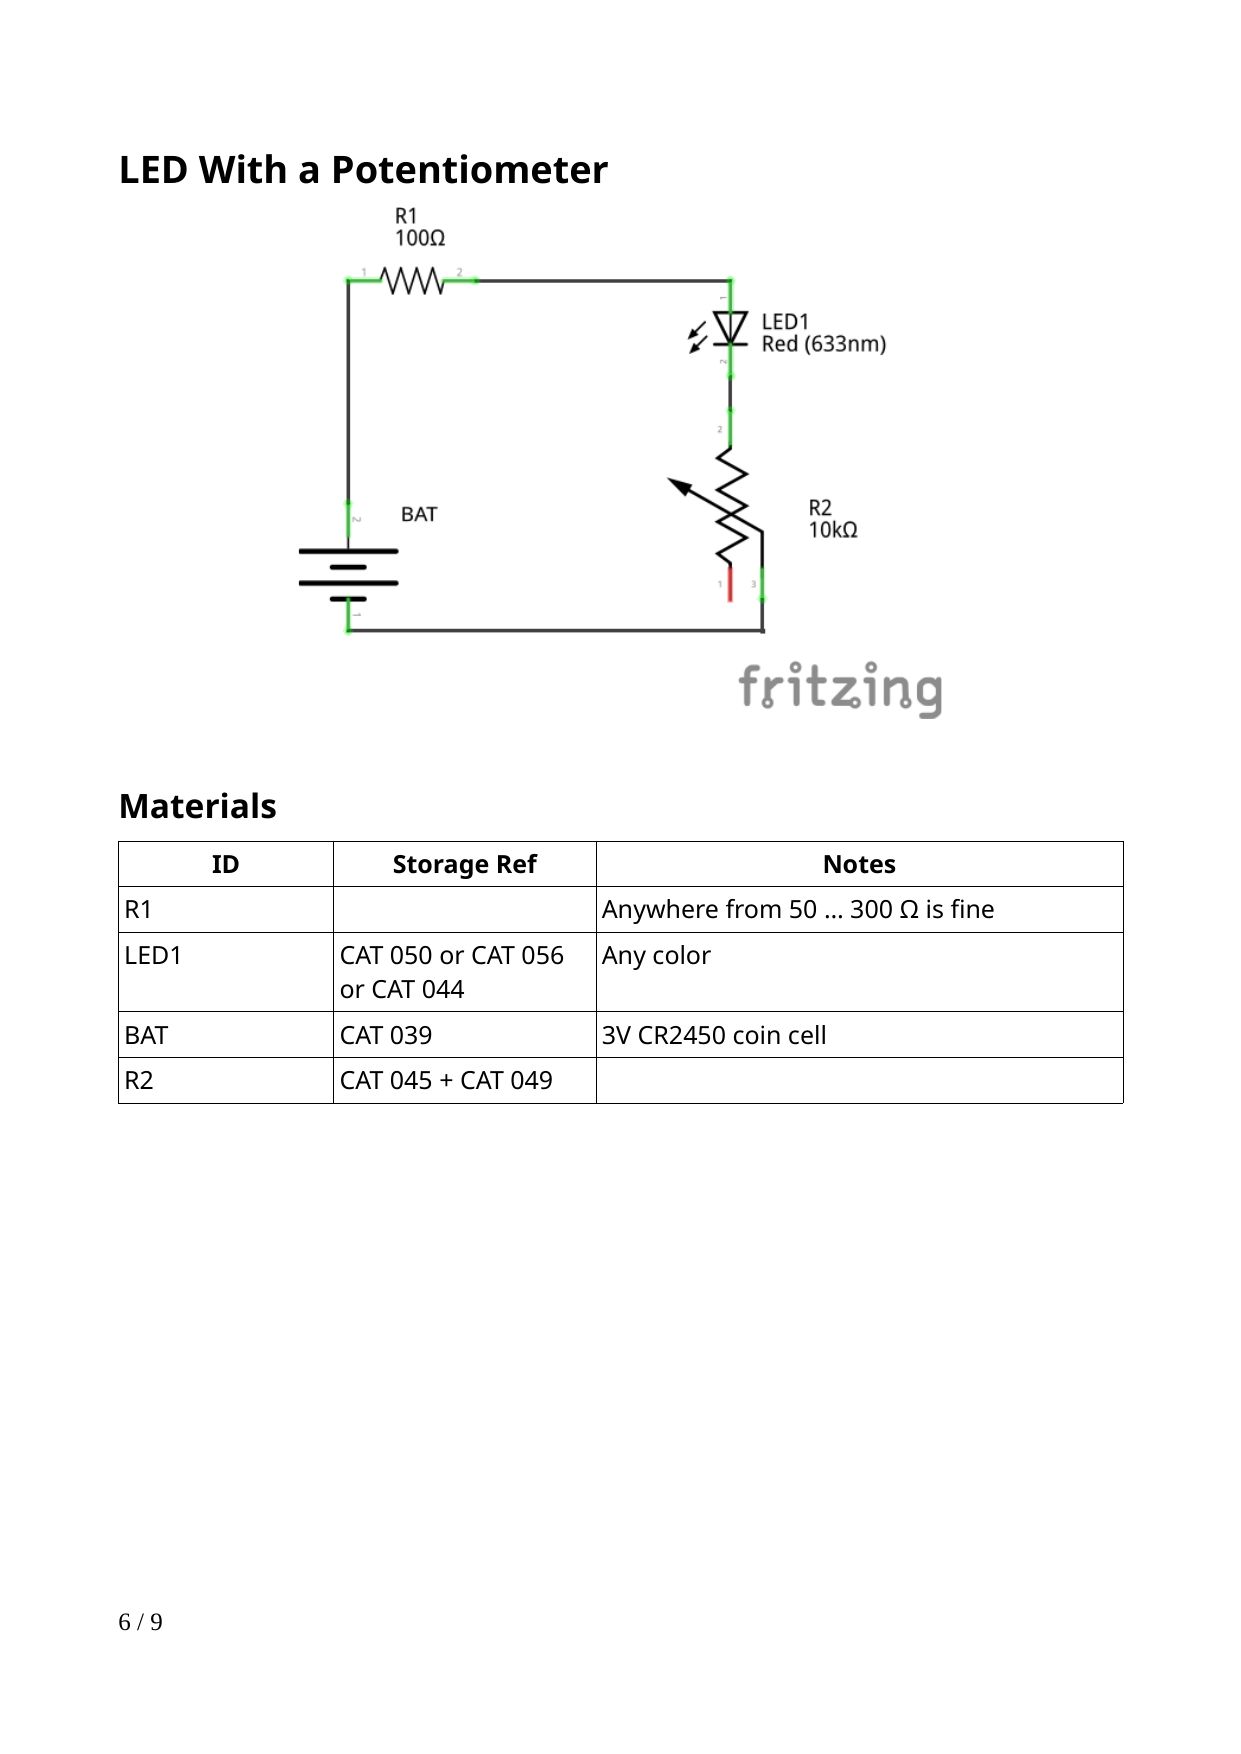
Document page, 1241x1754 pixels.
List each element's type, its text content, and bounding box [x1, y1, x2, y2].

table_cell R1 [119, 887, 333, 932]
table_cell R2 [119, 1058, 333, 1103]
table_cell CAT 039 [334, 1012, 596, 1057]
table_cell [597, 1058, 1123, 1103]
picture [298, 207, 942, 719]
table_cell Anywhere from 50 … 300 Ω is fine [597, 887, 1123, 932]
table_cell LED1 [119, 933, 333, 1011]
table_header Storage Ref [334, 842, 596, 886]
table_cell Any color [597, 933, 1123, 1011]
table_cell BAT [119, 1012, 333, 1057]
table_cell [334, 887, 596, 932]
table_header Notes [597, 842, 1123, 886]
subtitle LED With a Potentiometer [118, 143, 1122, 195]
table_cell CAT 050 or CAT 056 or CAT 044 [334, 933, 596, 1011]
table_cell 3V CR2450 coin cell [597, 1012, 1123, 1057]
subtitle Materials [118, 782, 1122, 828]
table_header ID [119, 842, 333, 886]
table_cell CAT 045 + CAT 049 [334, 1058, 596, 1103]
